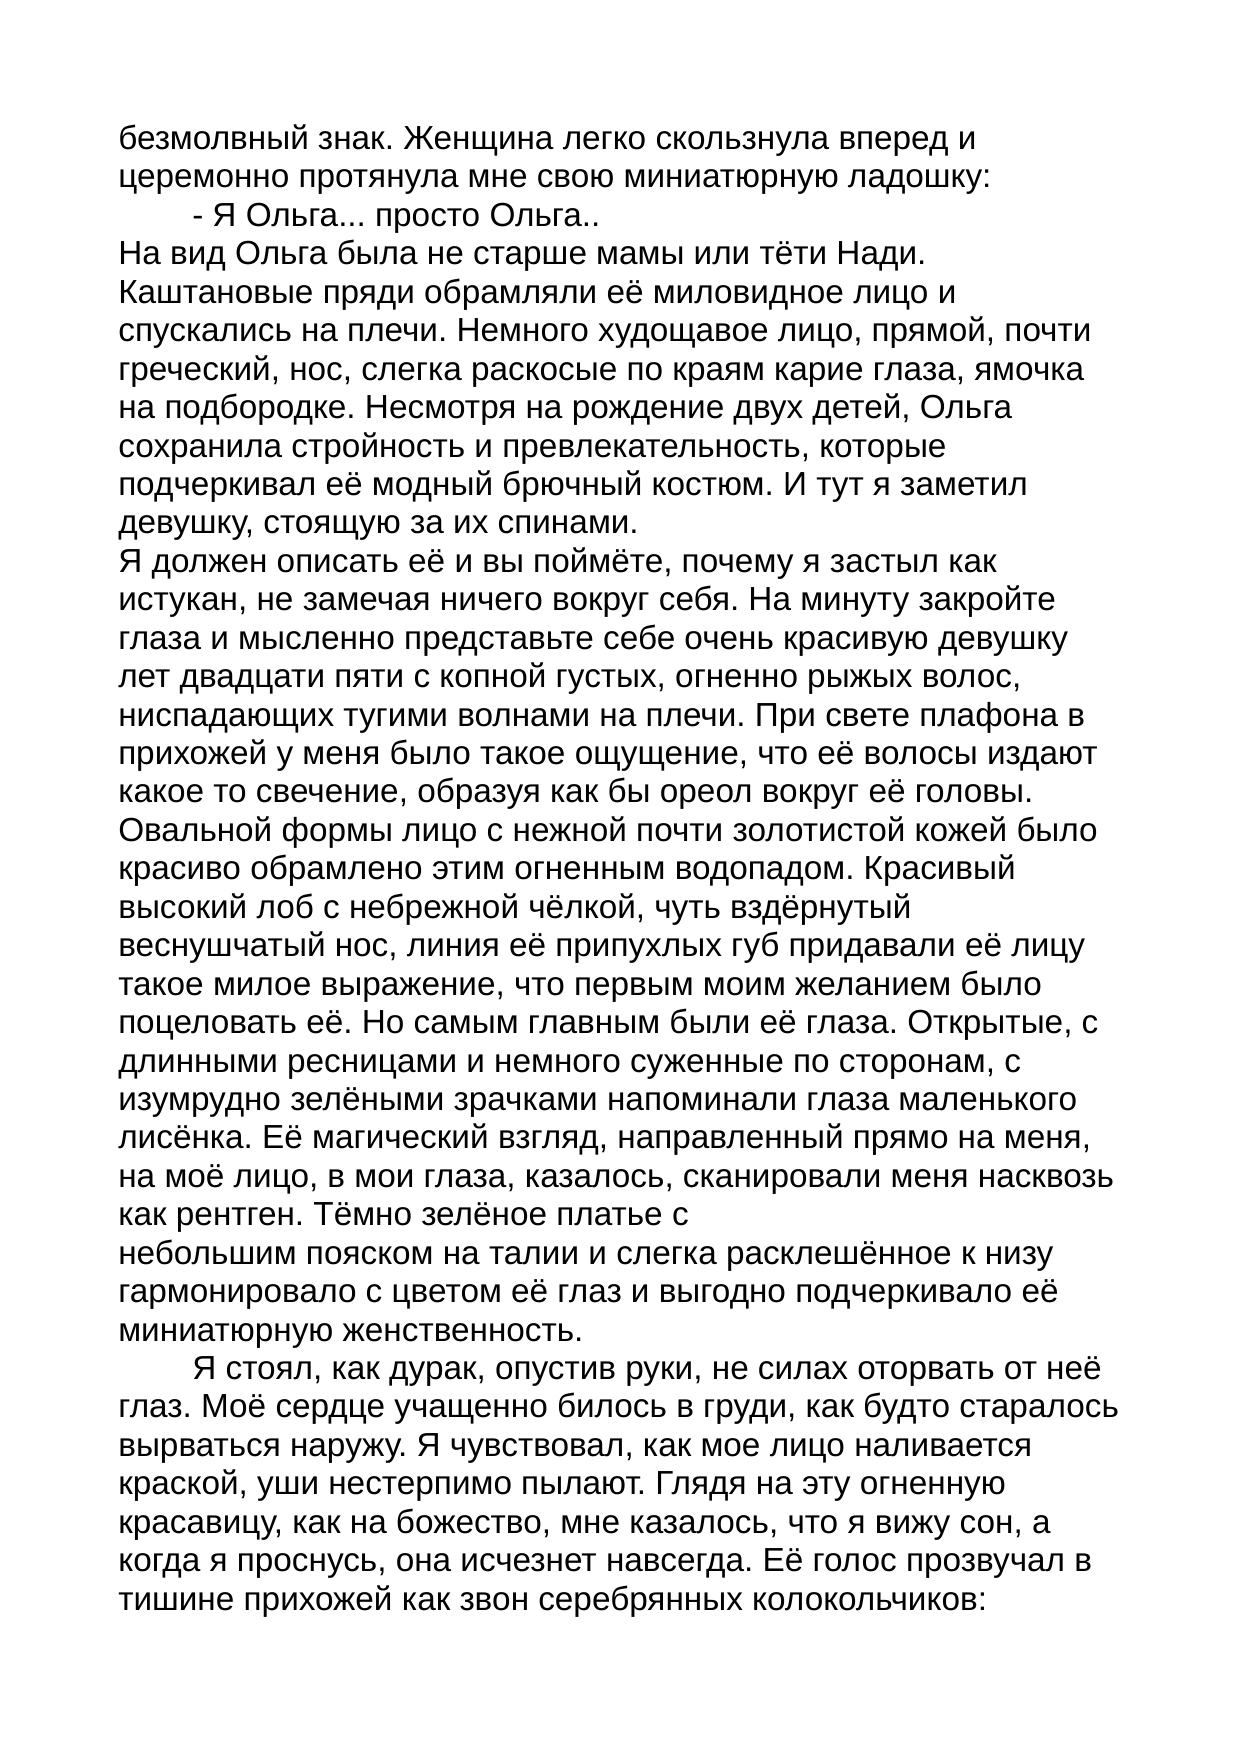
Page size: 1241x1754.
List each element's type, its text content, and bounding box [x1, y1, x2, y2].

text Я должен описать её и вы поймёте, почему я застыл как истукан, не замечая ничего вокруг себя. На минуту закройте глаза и мысленно представьте себе очень красивую девушку лет двадцати пяти с копной густых, огненно рыжых волос, ниспадающих тугими волнами на плечи. При свете плафона в прихожей у меня было такое ощущение, что её волосы издают какое то свечение, образуя как бы ореол вокруг её головы. Овальной формы лицо с нежной почти золотистой кожей было красиво обрамлено этим огненным водопадом. Красивый высокий лоб с небрежной чёлкой, чуть вздёрнутый веснушчатый нос, линия её припухлых губ придавали её лицу такое милое выражение, что первым моим желанием было поцеловать её. Но самым главным были её глаза. Открытые, с длинными ресницами и немного суженные по сторонам, с изумрудно зелёными зрачками напоминали глаза маленького лисёнка. Её магический взгляд, направленный прямо на меня, на моё лицо, в мои глаза, казалось, сканировали меня насквозь как рентген. Тёмно зелёное платье с [118, 541, 1122, 1233]
text Я стоял, как дурак, опустив руки, не силах оторвать от неё глаз. Моё сердце учащенно билось в груди, как будто старалось вырваться наружу. Я чувствовал, как мое лицо наливается краской, уши нестерпимо пылают. Глядя на эту огненную красавицу, как на божество, мне казалось, что я вижу сон, а когда я проснусь, она исчезнет навсегда. Её голос прозвучал в тишине прихожей как звон серебрянных колокольчиков: [118, 1348, 1122, 1617]
text небольшим пояском на талии и слегка расклешённое к низу гармонировало с цветом её глаз и выгодно подчеркивало её миниатюрную женственность. [118, 1233, 1122, 1348]
text безмолвный знак. Женщина легко скользнула вперед и церемонно протянула мне свою миниатюрную ладошку: [118, 118, 1122, 195]
text На вид Ольга была не старше мамы или тёти Нади. Каштановые пряди обрамляли её миловидное лицо и спускались на плечи. Немного худощавое лицо, прямой, почти греческий, нос, слегка раскосые по краям карие глаза, ямочка на подбородке. Несмотря на рождение двух детей, Ольга сохранила стройность и превлекательность, которые подчеркивал её модный брючный костюм. И тут я заметил девушку, стоящую за их спинами. [118, 233, 1122, 541]
text - Я Ольга... просто Ольга.. [118, 195, 1122, 233]
